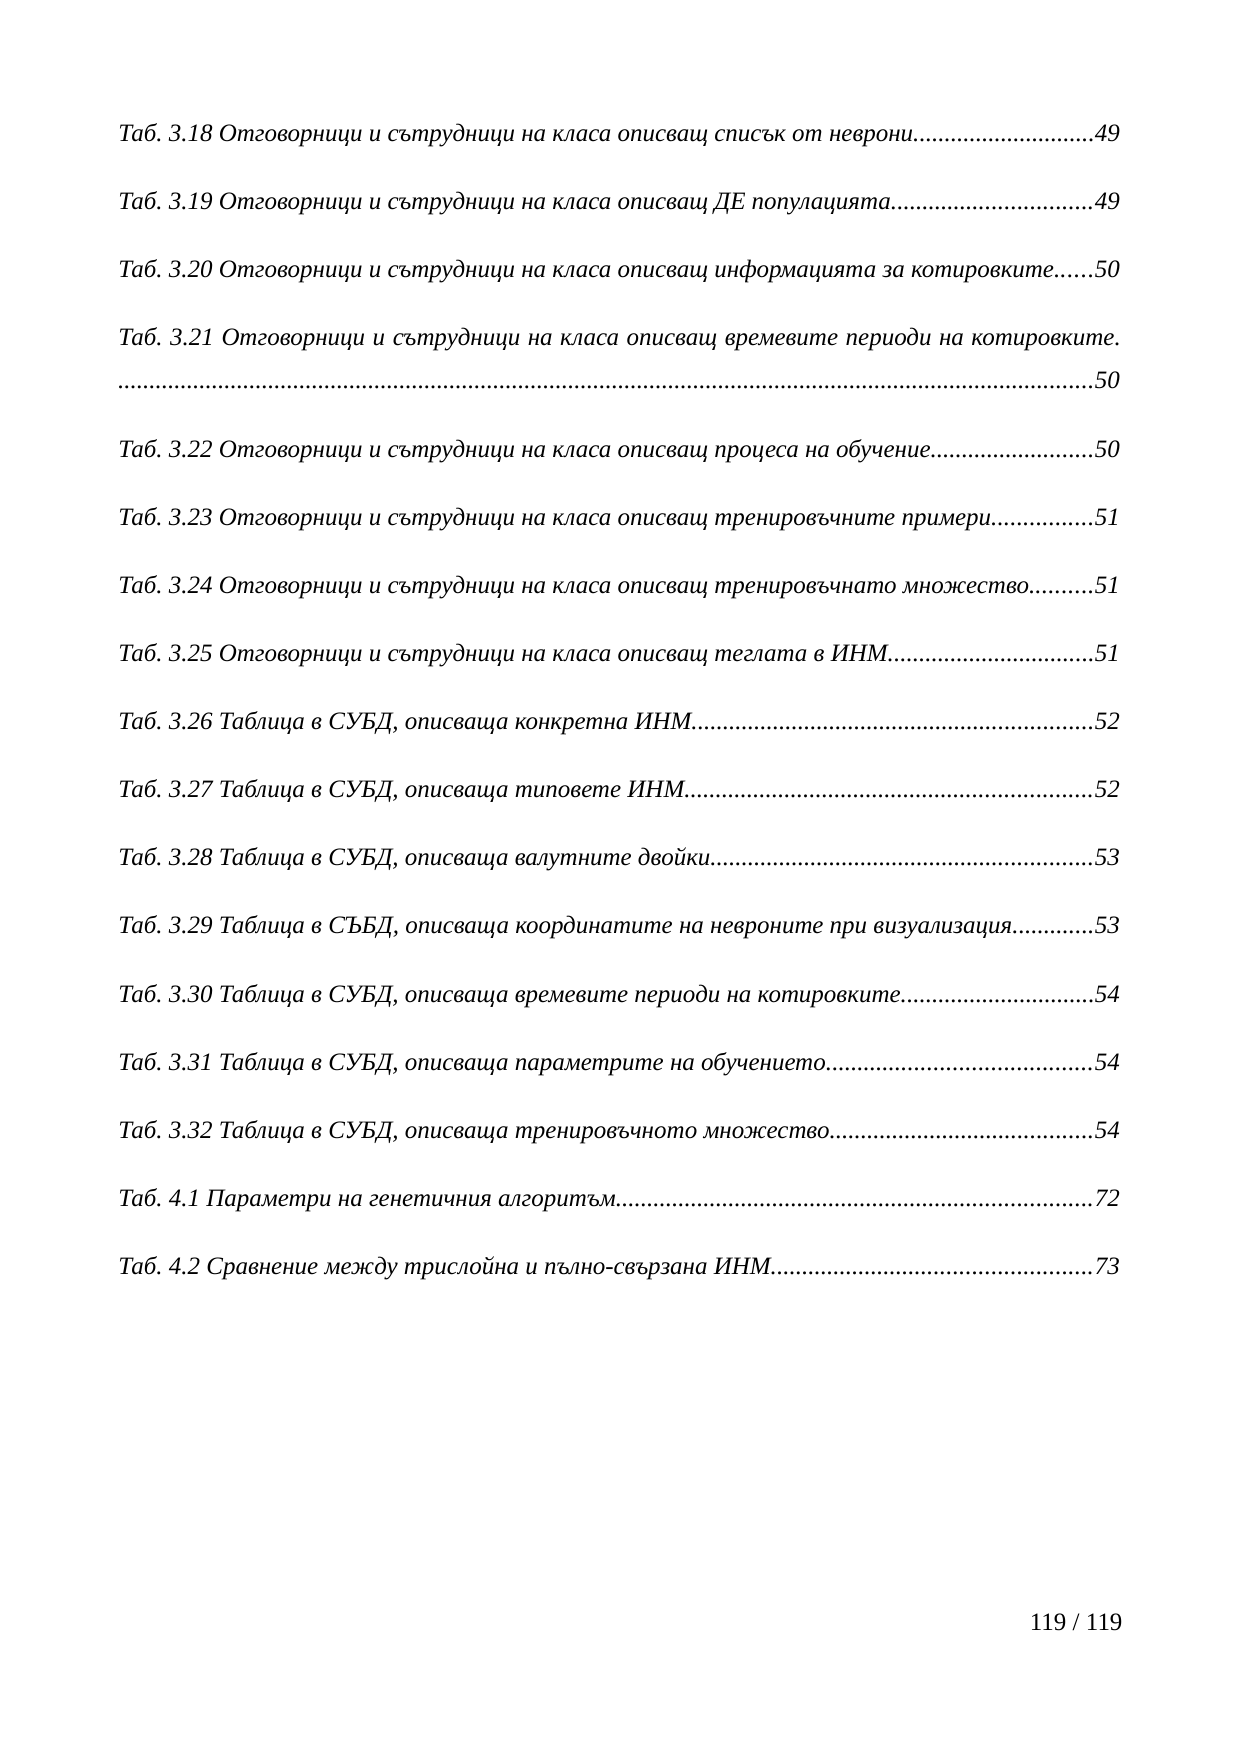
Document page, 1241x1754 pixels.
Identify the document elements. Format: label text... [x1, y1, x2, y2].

text Таб. 3.29 Таблица в СЪБД, описваща координатите на невроните при визуализация. 53 [118, 911, 1122, 939]
text Таб. 3.31 Таблица в СУБД, описваща параметрите на обучението. 54 [118, 1047, 1122, 1076]
text Таб. 3.19 Отговорници и сътрудници на класа описващ ДЕ популацията. 49 [118, 186, 1122, 215]
text Таб. 3.21 Отговорници и сътрудници на класа описващ времевите периоди на котировките. 50 [118, 322, 1122, 394]
text Таб. 4.2 Сравнение между трислойна и пълно-свързана ИНМ. 73 [118, 1251, 1122, 1280]
text Таб. 3.28 Таблица в СУБД, описваща валутните двойки. 53 [118, 842, 1122, 871]
text Таб. 3.27 Таблица в СУБД, описваща типовете ИНМ. 52 [118, 774, 1122, 803]
text Таб. 3.24 Отговорници и сътрудници на класа описващ тренировъчнато множество. 51 [118, 570, 1122, 599]
text Таб. 3.25 Отговорници и сътрудници на класа описващ теглата в ИНМ. 51 [118, 638, 1122, 667]
text Таб. 3.22 Отговорници и сътрудници на класа описващ процеса на обучение. 50 [118, 434, 1122, 462]
text Таб. 4.1 Параметри на генетичния алгоритъм. 72 [118, 1183, 1122, 1212]
text Таб. 3.20 Отговорници и сътрудници на класа описващ информацията за котировките. 50 [118, 254, 1122, 283]
text Таб. 3.30 Таблица в СУБД, описваща времевите периоди на котировките. 54 [118, 979, 1122, 1007]
text Таб. 3.18 Отговорници и сътрудници на класа описващ списък от неврони. 49 [118, 118, 1122, 147]
text Таб. 3.26 Таблица в СУБД, описваща конкретна ИНМ. 52 [118, 706, 1122, 735]
text Таб. 3.32 Таблица в СУБД, описваща тренировъчното множество. 54 [118, 1115, 1122, 1144]
text Таб. 3.23 Отговорници и сътрудници на класа описващ тренировъчните примери. 51 [118, 502, 1122, 531]
